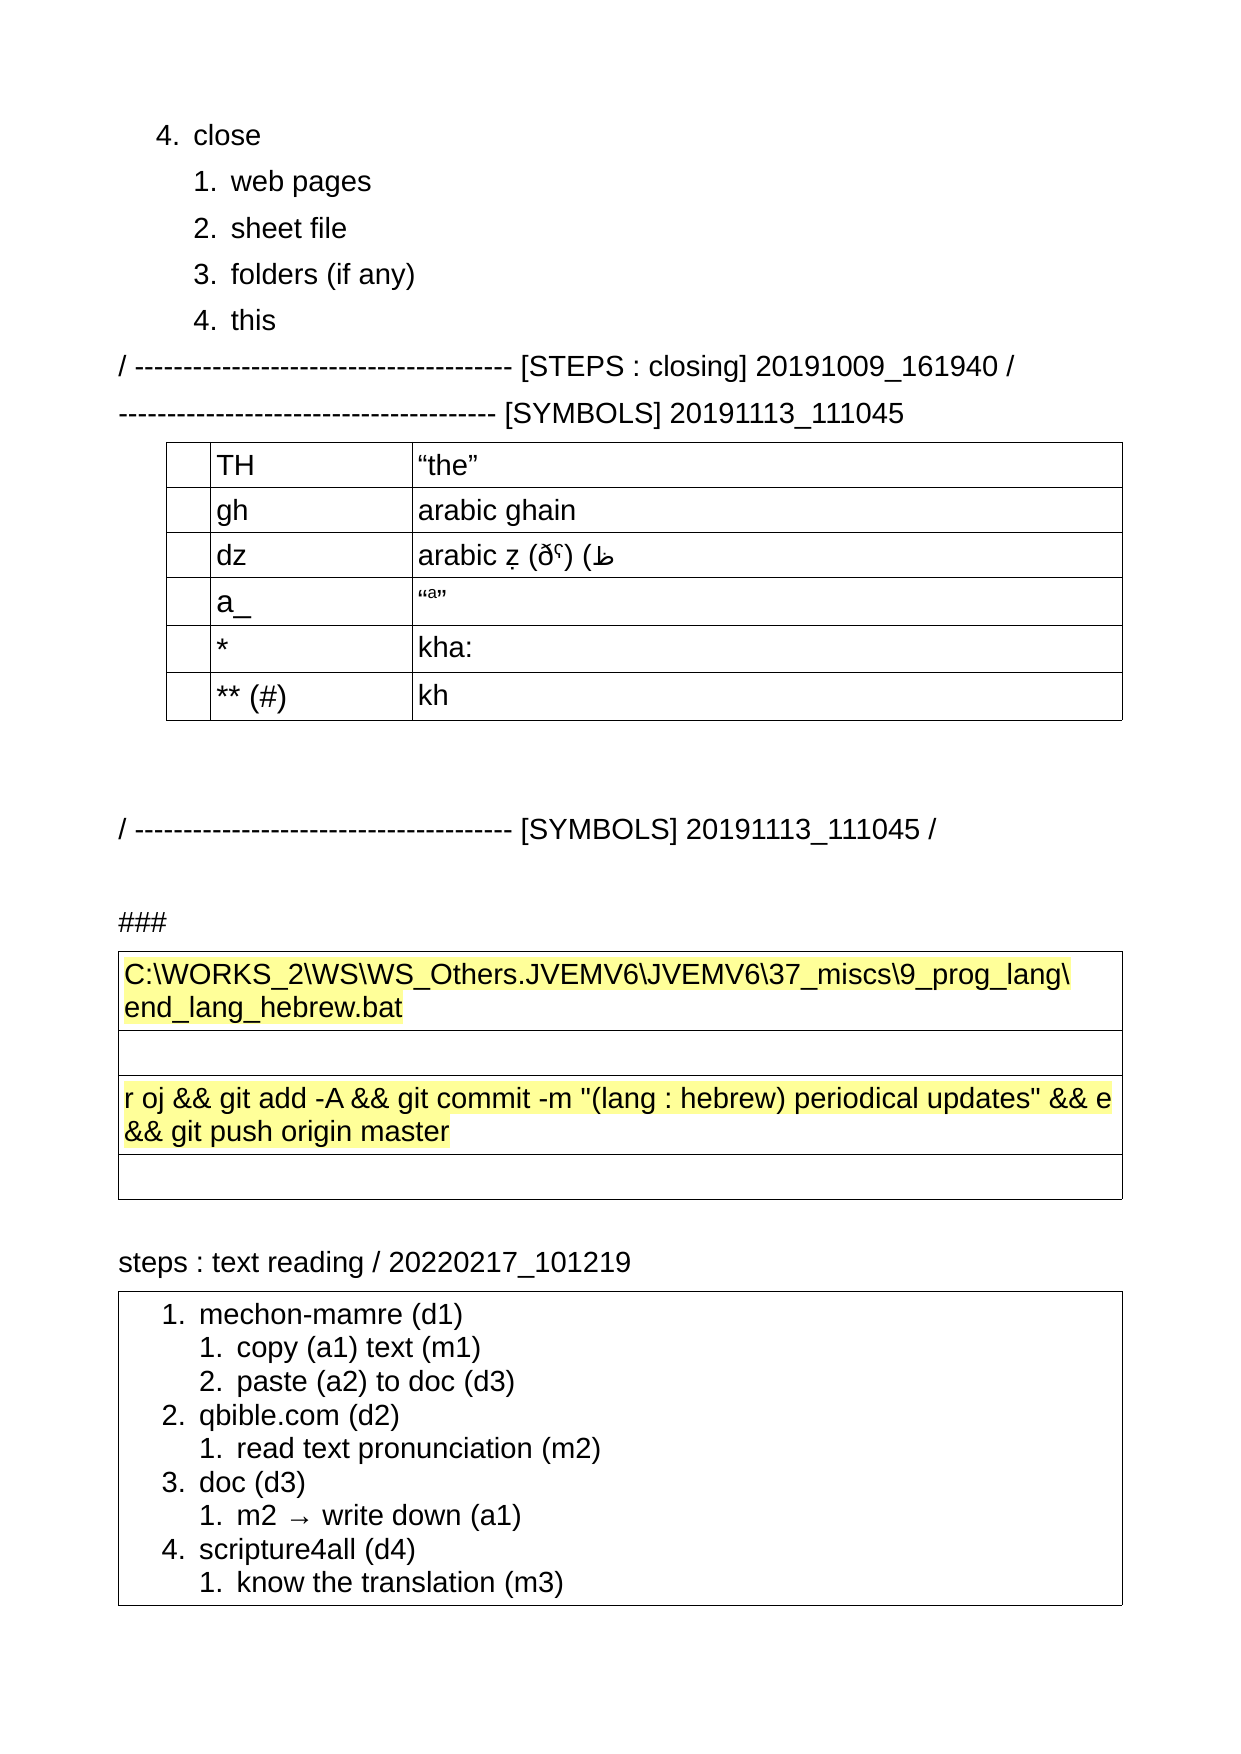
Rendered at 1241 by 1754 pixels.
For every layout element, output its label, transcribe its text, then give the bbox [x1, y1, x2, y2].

list web pages [193, 164, 1122, 198]
table_cell r oj && git add -A && git commit -m "(lang : hebrew) periodical updates" && e && git push origin master [119, 1076, 1122, 1153]
table_cell “a” [413, 578, 1122, 625]
table_cell [167, 673, 210, 720]
text --------------------------------------- [SYMBOLS] 20191113_111045 [118, 396, 1122, 429]
table_cell kha: [413, 626, 1122, 672]
table_cell [119, 1031, 1122, 1075]
list folders (if any) [193, 257, 1122, 290]
text steps : text reading / 20220217_101219 [118, 1245, 1122, 1278]
table_cell [119, 1155, 1122, 1198]
table_cell [167, 488, 210, 532]
table_cell [167, 533, 210, 577]
table_cell ** (#) [211, 673, 412, 720]
table_header C:\WORKS_2\WS\WS_Others.JVEMV6\JVEMV6\37_miscs\9_prog_lang\end_lang_hebrew.bat [119, 952, 1122, 1030]
table_cell * [211, 626, 412, 672]
table_header [167, 443, 210, 487]
table_cell kh [413, 673, 1122, 720]
text / --------------------------------------- [SYMBOLS] 20191113_111045 / [118, 812, 1122, 846]
list sheet file [193, 211, 1122, 244]
table_cell [167, 626, 210, 672]
table_header TH [211, 443, 412, 487]
table_cell dz [211, 533, 412, 577]
table_cell arabic ghain [413, 488, 1122, 532]
table_cell gh [211, 488, 412, 532]
table_header “the” [413, 443, 1122, 487]
text ### [118, 905, 1122, 938]
table_cell arabic ẓ (ðˁ) (ظ [413, 533, 1122, 577]
text / --------------------------------------- [STEPS : closing] 20191009_161940 / [118, 349, 1122, 383]
table_header mechon-mamre (d1) copy (a1) text (m1) paste (a2) to doc (d3) qbible.com (d2) read text pronunciation (m2) doc (d3) m2 → write down (a1) scripture4all (d4) know the translation (m3) d3 m3 → a1 [119, 1292, 1122, 1604]
list this [193, 303, 1122, 337]
list close [156, 118, 1122, 152]
table_cell a_ [211, 578, 412, 625]
table_cell [167, 578, 210, 625]
